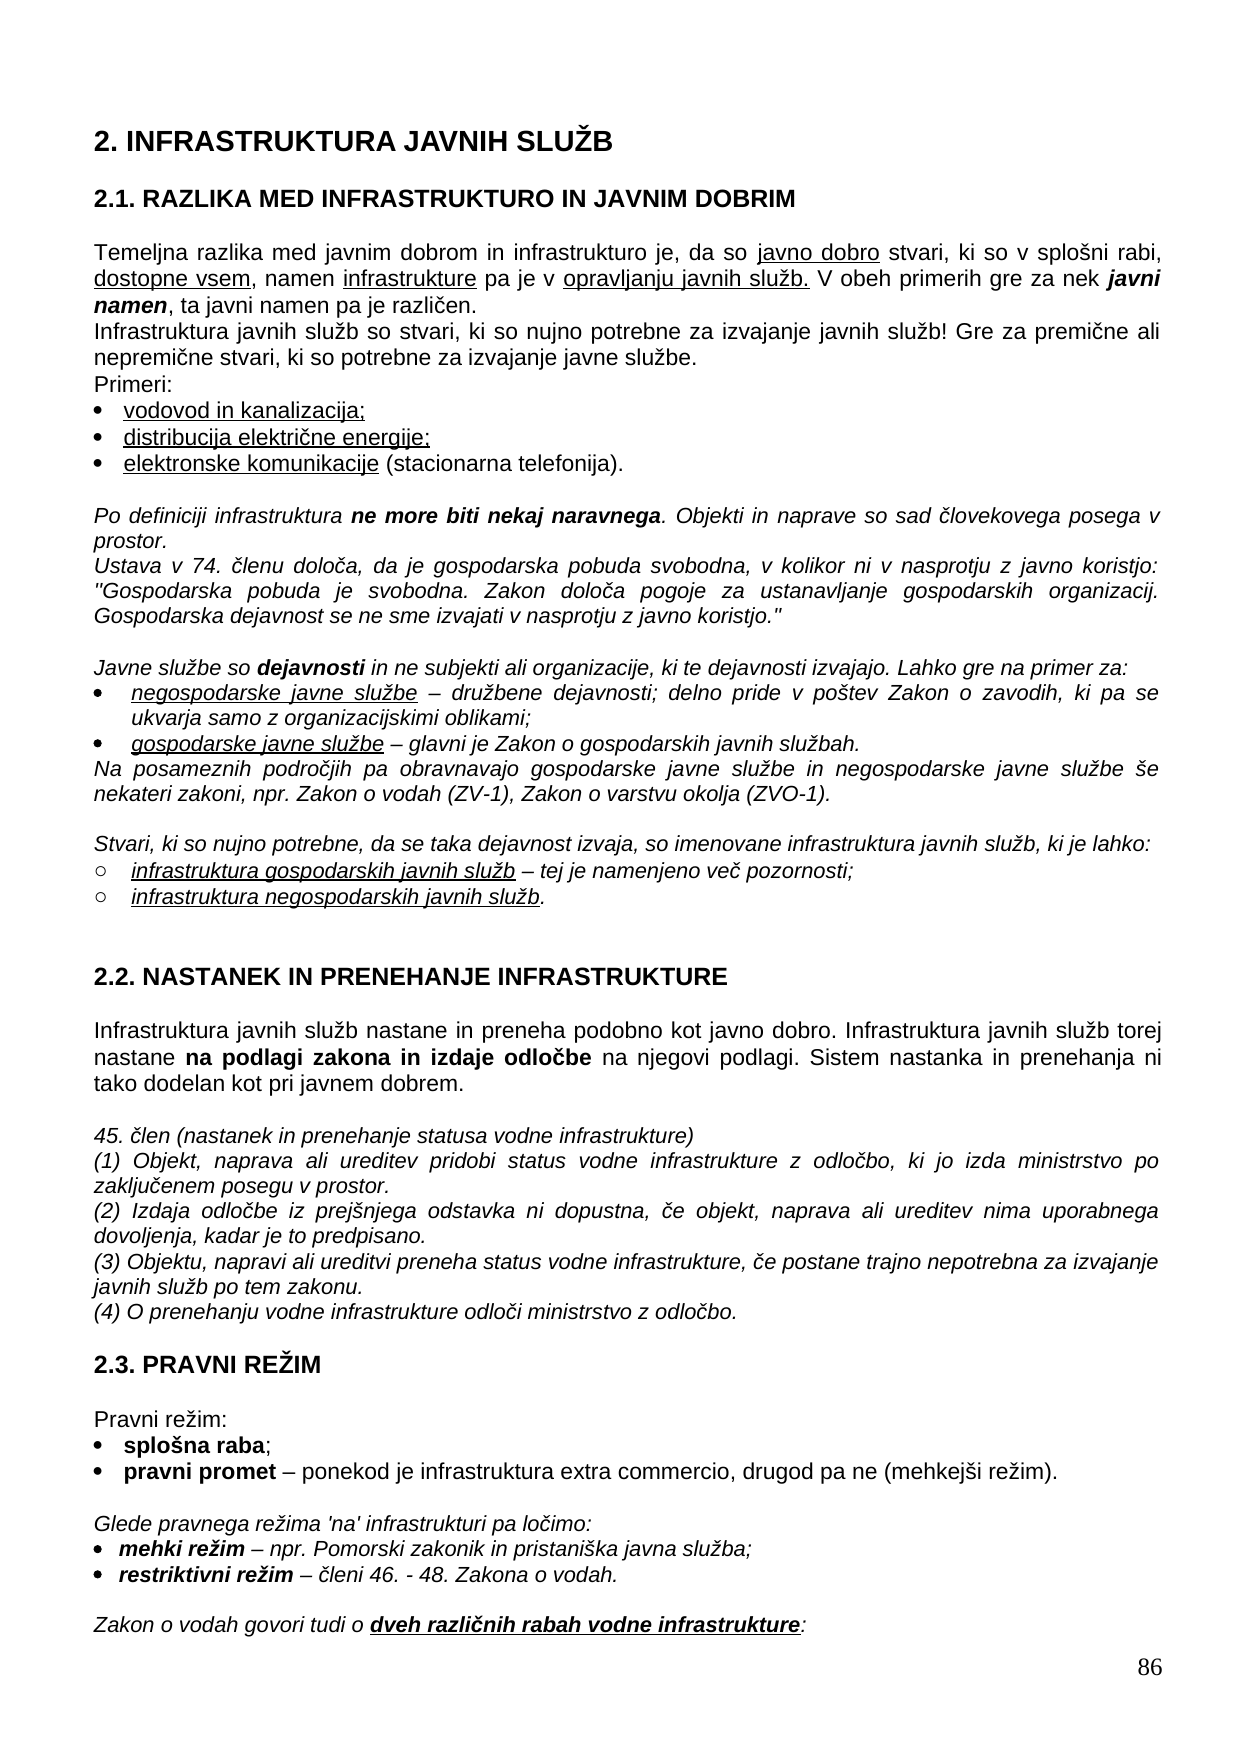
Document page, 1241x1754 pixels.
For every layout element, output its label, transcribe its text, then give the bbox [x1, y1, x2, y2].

text Temeljna razlika med javnim dobrom in infrastrukturo je, da so javno dobro stvari, ki so v splošni rabi, dostopne vsem, namen infrastrukture pa je v opravljanju javnih služb. V obeh primerih gre za nek javni namen, ta javni namen pa je različen. [94, 239, 1162, 318]
text Javne službe so dejavnosti in ne subjekti ali organizacije, ki te dejavnosti izvajajo. Lahko gre na primer za: [94, 655, 1162, 680]
text Infrastruktura javnih služb nastane in preneha podobno kot javno dobro. Infrastruktura javnih služb torej nastane na podlagi zakona in izdaje odločbe na njegovi podlagi. Sistem nastanka in prenehanja ni tako dodelan kot pri javnem dobrem. [94, 1017, 1162, 1096]
list infrastruktura negospodarskih javnih služb. [94, 883, 1162, 909]
list restriktivni režim – členi 46. - 48. Zakona o vodah. [94, 1561, 1162, 1587]
list infrastruktura gospodarskih javnih služb – tej je namenjeno več pozornosti; [94, 857, 1162, 883]
text 2.2. nastanek in prenehanje infrastrukture [94, 962, 1162, 991]
list distribucija električne energije; [94, 423, 1162, 450]
list mehki režim – npr. Pomorski zakonik in pristaniška javna služba; [94, 1536, 1162, 1561]
text Po definiciji infrastruktura ne more biti nekaj naravnega. Objekti in naprave so sad človekovega posega v prostor. [94, 502, 1162, 553]
text Na posameznih področjih pa obravnavajo gospodarske javne službe in negospodarske javne službe še nekateri zakoni, npr. Zakon o vodah (ZV-1), Zakon o varstvu okolja (ZVO-1). [94, 756, 1162, 806]
text Ustava v 74. členu določa, da je gospodarska pobuda svobodna, v kolikor ni v nasprotju z javno koristjo: ''Gospodarska pobuda je svobodna. Zakon določa pogoje za ustanavljanje gospodarskih organizacij. Gospodarska dejavnost se ne sme izvajati v nasprotju z javno koristjo.'' [94, 553, 1162, 628]
list negospodarske javne službe – družbene dejavnosti; delno pride v poštev Zakon o zavodih, ki pa se ukvarja samo z organizacijskimi oblikami; [94, 680, 1162, 731]
list splošna raba; [94, 1432, 1162, 1458]
text 2.1. razlika med infrastrukturo in javnim dobrim [94, 184, 1162, 213]
text (2) Izdaja odločbe iz prejšnjega odstavka ni dopustna, če objekt, naprava ali ureditev nima uporabnega dovoljenja, kadar je to predpisano. [94, 1198, 1162, 1248]
text Stvari, ki so nujno potrebne, da se taka dejavnost izvaja, so imenovane infrastruktura javnih služb, ki je lahko: [94, 831, 1162, 857]
list vodovod in kanalizacija; [94, 397, 1162, 423]
text Primeri: [94, 371, 1162, 397]
subtitle 2. Infrastruktura javnih služb [94, 120, 1162, 157]
text 45. člen (nastanek in prenehanje statusa vodne infrastrukture) [94, 1122, 1162, 1148]
text Glede pravnega režima 'na' infrastrukturi pa ločimo: [94, 1511, 1162, 1536]
text (3) Objektu, napravi ali ureditvi preneha status vodne infrastrukture, če postane trajno nepotrebna za izvajanje javnih služb po tem zakonu. [94, 1248, 1162, 1299]
text 2.3. pravni režim [94, 1351, 1162, 1379]
text Pravni režim: [94, 1406, 1162, 1432]
text (1) Objekt, naprava ali ureditev pridobi status vodne infrastrukture z odločbo, ki jo izda ministrstvo po zaključenem posegu v prostor. [94, 1148, 1162, 1198]
list gospodarske javne službe – glavni je Zakon o gospodarskih javnih službah. [94, 731, 1162, 756]
list elektronske komunikacije (stacionarna telefonija). [94, 450, 1162, 476]
text Zakon o vodah govori tudi o dveh različnih rabah vodne infrastrukture: [94, 1612, 1162, 1637]
text (4) O prenehanju vodne infrastrukture odloči ministrstvo z odločbo. [94, 1299, 1162, 1324]
list pravni promet – ponekod je infrastruktura extra commercio, drugod pa ne (mehkejši režim). [94, 1458, 1162, 1485]
text Infrastruktura javnih služb so stvari, ki so nujno potrebne za izvajanje javnih služb! Gre za premične ali nepremične stvari, ki so potrebne za izvajanje javne službe. [94, 318, 1162, 371]
